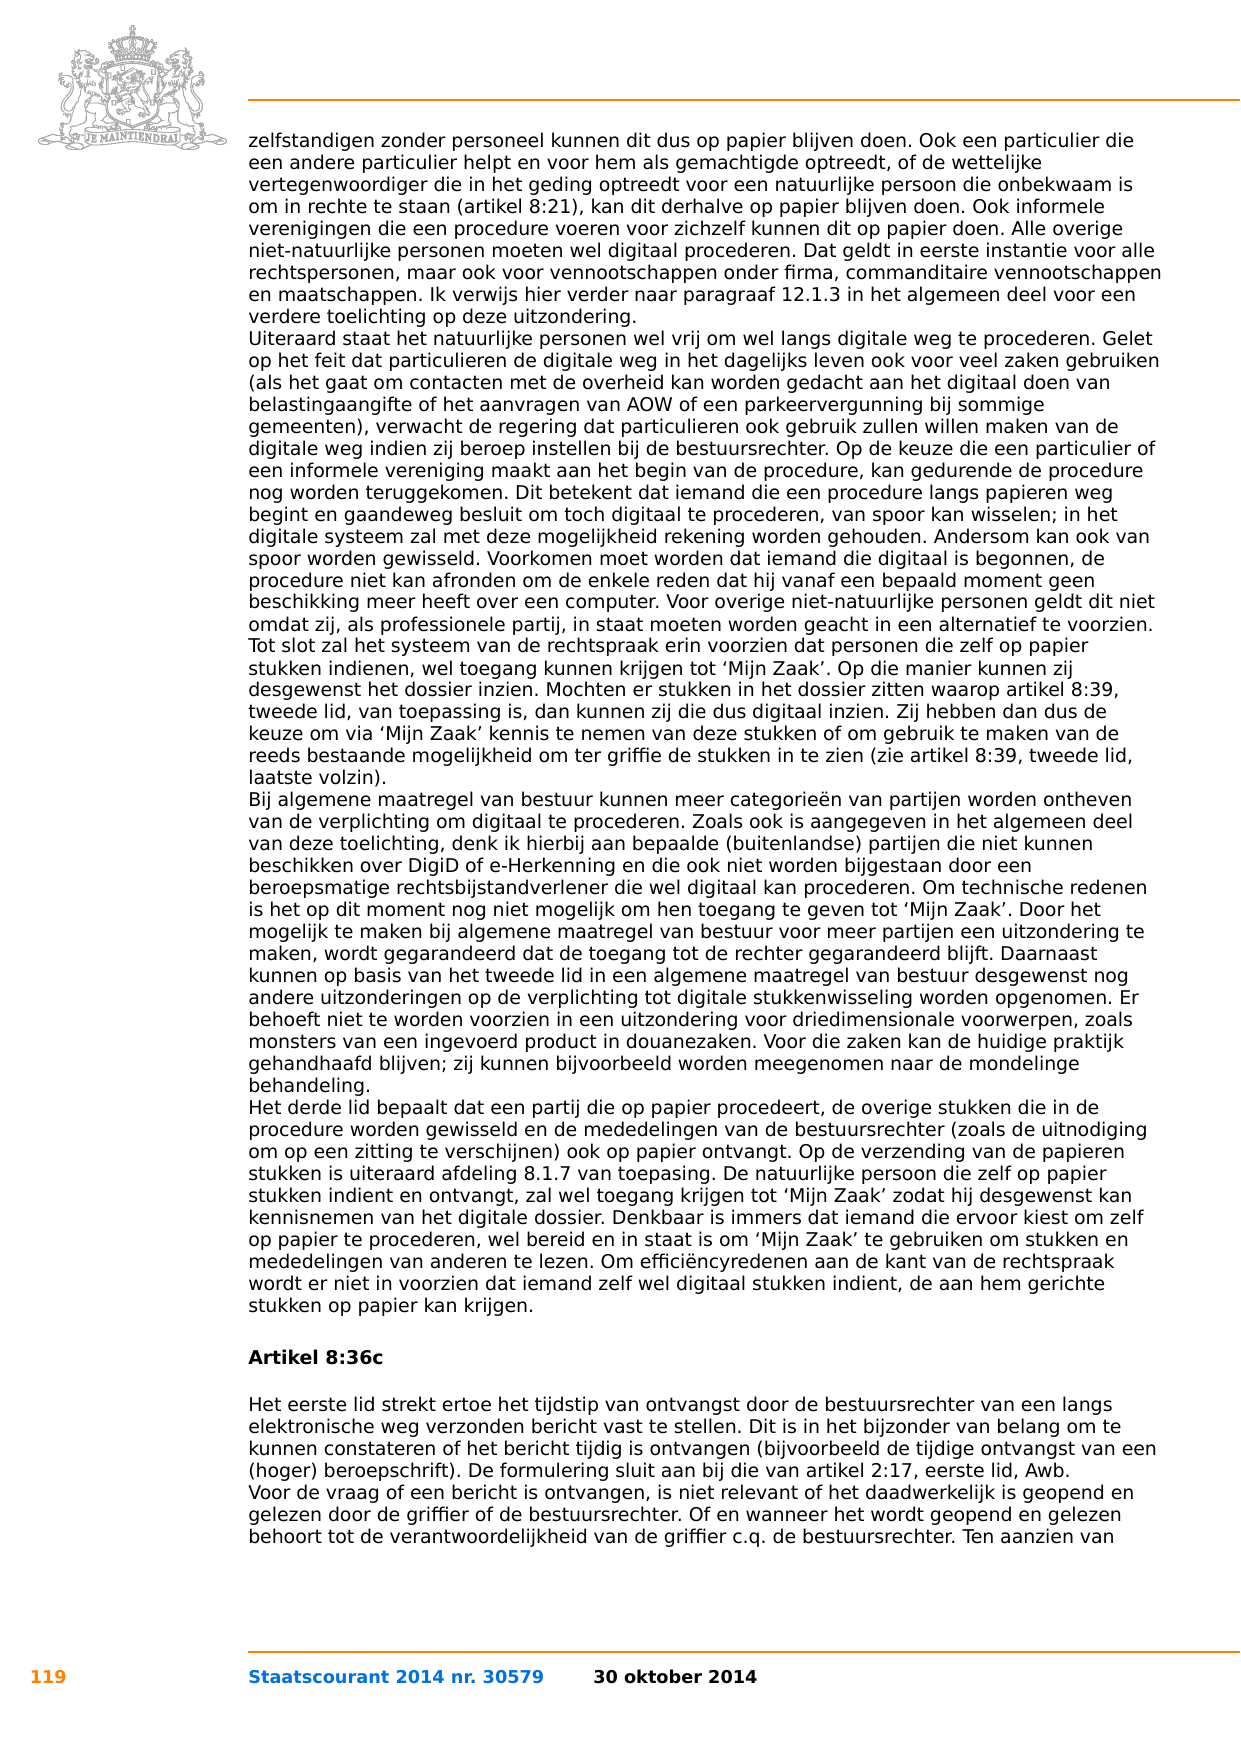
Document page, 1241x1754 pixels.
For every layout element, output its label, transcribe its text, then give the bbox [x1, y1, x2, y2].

subtitle Artikel 8:36c [248, 1347, 1163, 1369]
text Uiteraard staat het natuurlijke personen wel vrij om wel langs digitale weg te procederen. Gelet op het feit dat particulieren de digitale weg in het dagelijks leven ook voor veel zaken gebruiken (als het gaat om contacten met de overheid kan worden gedacht aan het digitaal doen van belastingaangifte of het aanvragen van AOW of een parkeervergunning bij sommige gemeenten), verwacht de regering dat particulieren ook gebruik zullen willen maken van de digitale weg indien zij beroep instellen bij de bestuursrechter. Op de keuze die een particulier of een informele vereniging maakt aan het begin van de procedure, kan gedurende de procedure nog worden teruggekomen. Dit betekent dat iemand die een procedure langs papieren weg begint en gaandeweg besluit om toch digitaal te procederen, van spoor kan wisselen; in het digitale systeem zal met deze mogelijkheid rekening worden gehouden. Andersom kan ook van spoor worden gewisseld. Voorkomen moet worden dat iemand die digitaal is begonnen, de procedure niet kan afronden om de enkele reden dat hij vanaf een bepaald moment geen beschikking meer heeft over een computer. Voor overige niet-natuurlijke personen geldt dit niet omdat zij, als professionele partij, in staat moeten worden geacht in een alternatief te voorzien. Tot slot zal het systeem van de rechtspraak erin voorzien dat personen die zelf op papier stukken indienen, wel toegang kunnen krijgen tot ‘Mijn Zaak’. Op die manier kunnen zij desgewenst het dossier inzien. Mochten er stukken in het dossier zitten waarop artikel 8:39, tweede lid, van toepassing is, dan kunnen zij die dus digitaal inzien. Zij hebben dan dus de keuze om via ‘Mijn Zaak’ kennis te nemen van deze stukken of om gebruik te maken van de reeds bestaande mogelijkheid om ter griffie de stukken in te zien (zie artikel 8:39, tweede lid, laatste volzin). [248, 328, 1163, 789]
text Voor de vraag of een bericht is ontvangen, is niet relevant of het daadwerkelijk is geopend en gelezen door de griffier of de bestuursrechter. Of en wanneer het wordt geopend en gelezen behoort tot de verantwoordelijkheid van de griffier c.q. de bestuursrechter. Ten aanzien van [248, 1482, 1163, 1548]
text Bij algemene maatregel van bestuur kunnen meer categorieën van partijen worden ontheven van de verplichting om digitaal te procederen. Zoals ook is aangegeven in het algemeen deel van deze toelichting, denk ik hierbij aan bepaalde (buitenlandse) partijen die niet kunnen beschikken over DigiD of e-Herkenning en die ook niet worden bijgestaan door een beroepsmatige rechtsbijstandverlener die wel digitaal kan procederen. Om technische redenen is het op dit moment nog niet mogelijk om hen toegang te geven tot ‘Mijn Zaak’. Door het mogelijk te maken bij algemene maatregel van bestuur voor meer partijen een uitzondering te maken, wordt gegarandeerd dat de toegang tot de rechter gegarandeerd blijft. Daarnaast kunnen op basis van het tweede lid in een algemene maatregel van bestuur desgewenst nog andere uitzonderingen op de verplichting tot digitale stukkenwisseling worden opgenomen. Er behoeft niet te worden voorzien in een uitzondering voor driedimensionale voorwerpen, zoals monsters van een ingevoerd product in douanezaken. Voor die zaken kan de huidige praktijk gehandhaafd blijven; zij kunnen bijvoorbeeld worden meegenomen naar de mondelinge behandeling. [248, 789, 1163, 1097]
picture [38, 25, 227, 150]
text Het eerste lid strekt ertoe het tijdstip van ontvangst door de bestuursrechter van een langs elektronische weg verzonden bericht vast te stellen. Dit is in het bijzonder van belang om te kunnen constateren of het bericht tijdig is ontvangen (bijvoorbeeld de tijdige ontvangst van een (hoger) beroepschrift). De formulering sluit aan bij die van artikel 2:17, eerste lid, Awb. [248, 1394, 1163, 1482]
text zelfstandigen zonder personeel kunnen dit dus op papier blijven doen. Ook een particulier die een andere particulier helpt en voor hem als gemachtigde optreedt, of de wettelijke vertegenwoordiger die in het geding optreedt voor een natuurlijke persoon die onbekwaam is om in rechte te staan (artikel 8:21), kan dit derhalve op papier blijven doen. Ook informele verenigingen die een procedure voeren voor zichzelf kunnen dit op papier doen. Alle overige niet-natuurlijke personen moeten wel digitaal procederen. Dat geldt in eerste instantie voor alle rechtspersonen, maar ook voor vennootschappen onder firma, commanditaire vennootschappen en maatschappen. Ik verwijs hier verder naar paragraaf 12.1.3 in het algemeen deel voor een verdere toelichting op deze uitzondering. [248, 130, 1163, 328]
text Het derde lid bepaalt dat een partij die op papier procedeert, de overige stukken die in de procedure worden gewisseld en de mededelingen van de bestuursrechter (zoals de uitnodiging om op een zitting te verschijnen) ook op papier ontvangt. Op de verzending van de papieren stukken is uiteraard afdeling 8.1.7 van toepasing. De natuurlijke persoon die zelf op papier stukken indient en ontvangt, zal wel toegang krijgen tot ‘Mijn Zaak’ zodat hij desgewenst kan kennisnemen van het digitale dossier. Denkbaar is immers dat iemand die ervoor kiest om zelf op papier te procederen, wel bereid en in staat is om ‘Mijn Zaak’ te gebruiken om stukken en mededelingen van anderen te lezen. Om efficiëncyredenen aan de kant van de rechtspraak wordt er niet in voorzien dat iemand zelf wel digitaal stukken indient, de aan hem gerichte stukken op papier kan krijgen. [248, 1097, 1163, 1317]
